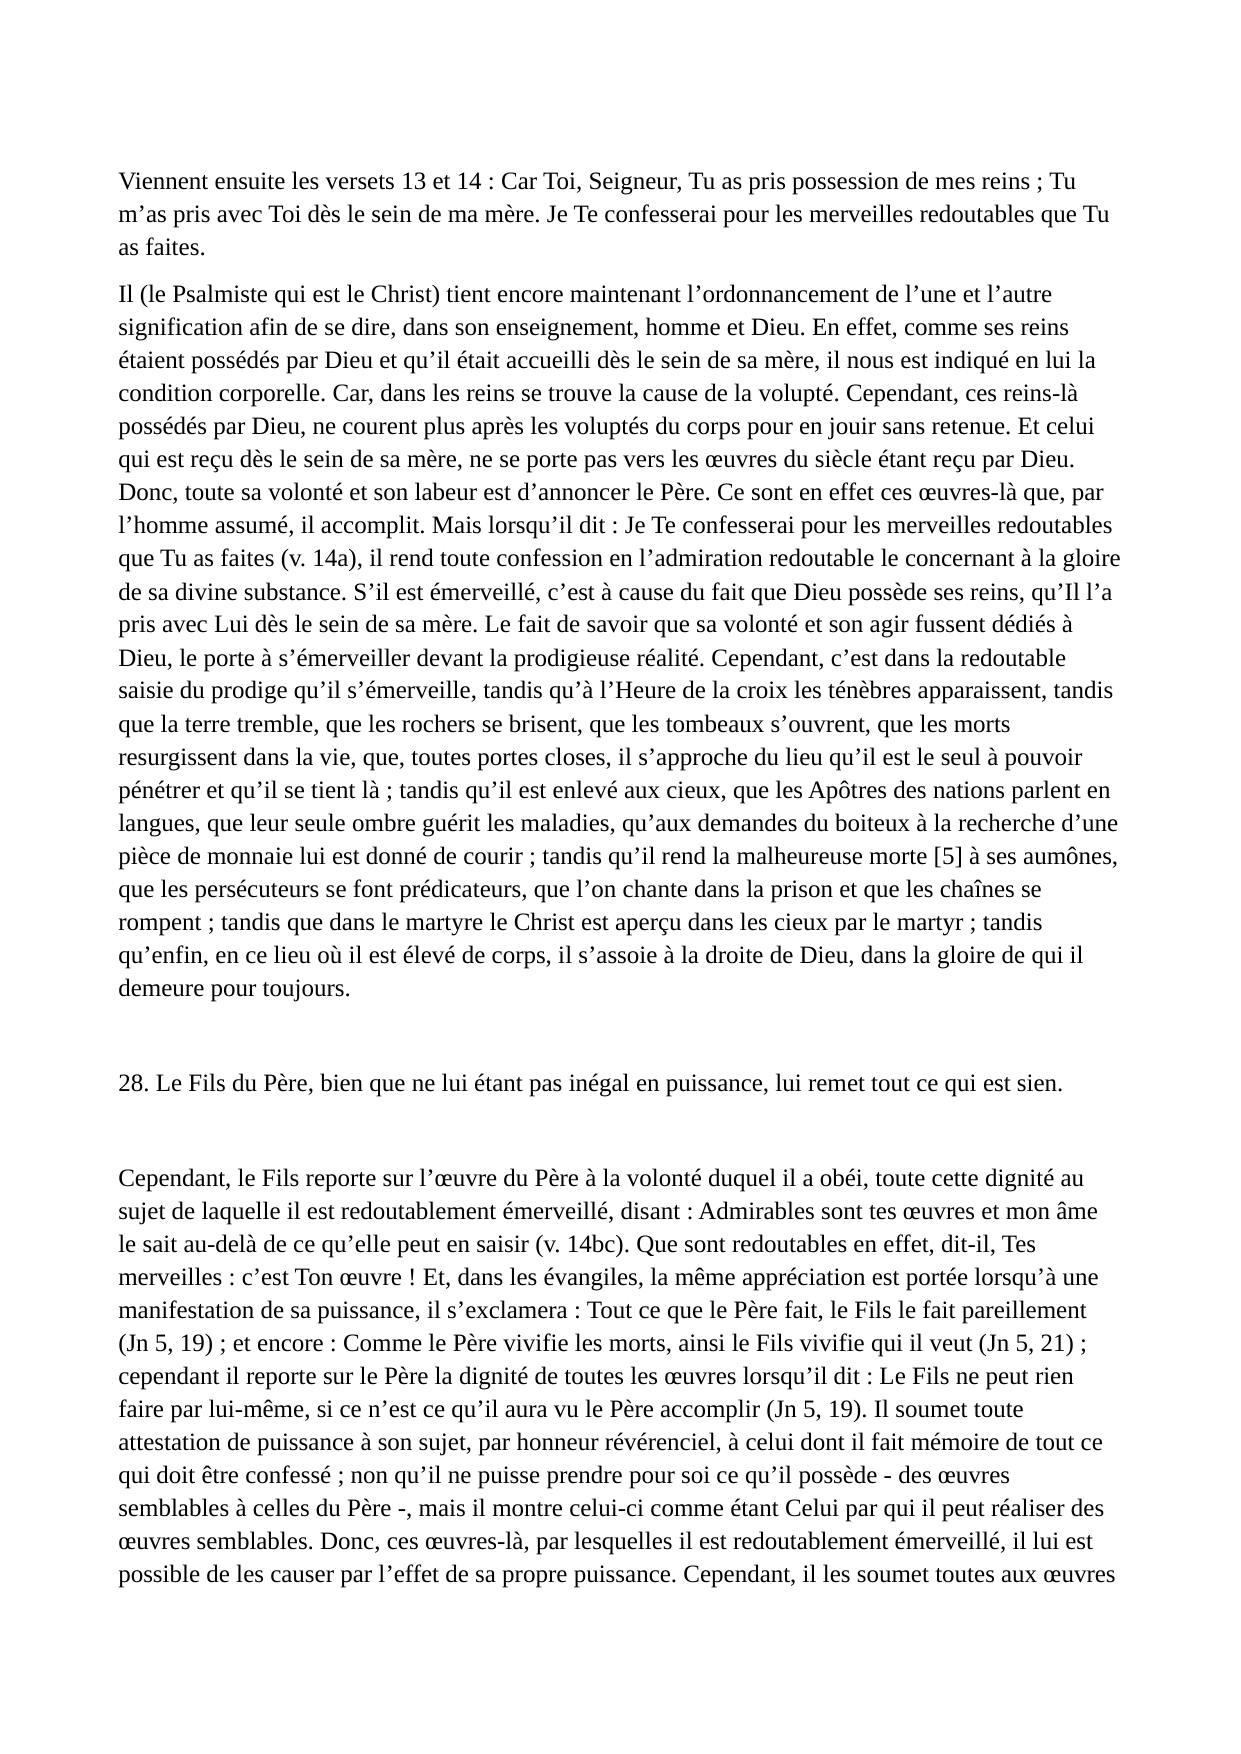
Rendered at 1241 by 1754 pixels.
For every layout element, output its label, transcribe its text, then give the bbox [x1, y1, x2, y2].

text Il (le Psalmiste qui est le Christ) tient encore maintenant l’ordonnancement de l’une et l’autre signification afin de se dire, dans son enseignement, homme et Dieu. En effet, comme ses reins étaient possédés par Dieu et qu’il était accueilli dès le sein de sa mère, il nous est indiqué en lui la condition corporelle. Car, dans les reins se trouve la cause de la volupté. Cependant, ces reins-là possédés par Dieu, ne courent plus après les voluptés du corps pour en jouir sans retenue. Et celui qui est reçu dès le sein de sa mère, ne se porte pas vers les œuvres du siècle étant reçu par Dieu. Donc, toute sa volonté et son labeur est d’annoncer le Père. Ce sont en effet ces œuvres-là que, par l’homme assumé, il accomplit. Mais lorsqu’il dit : Je Te confesserai pour les merveilles redoutables que Tu as faites (v. 14a), il rend toute confession en l’admiration redoutable le concernant à la gloire de sa divine substance. S’il est émerveillé, c’est à cause du fait que Dieu possède ses reins, qu’Il l’a pris avec Lui dès le sein de sa mère. Le fait de savoir que sa volonté et son agir fussent dédiés à Dieu, le porte à s’émerveiller devant la prodigieuse réalité. Cependant, c’est dans la redoutable saisie du prodige qu’il s’émerveille, tandis qu’à l’Heure de la croix les ténèbres apparaissent, tandis que la terre tremble, que les rochers se brisent, que les tombeaux s’ouvrent, que les morts resurgissent dans la vie, que, toutes portes closes, il s’approche du lieu qu’il est le seul à pouvoir pénétrer et qu’il se tient là ; tandis qu’il est enlevé aux cieux, que les Apôtres des nations parlent en langues, que leur seule ombre guérit les maladies, qu’aux demandes du boiteux à la recherche d’une pièce de monnaie lui est donné de courir ; tandis qu’il rend la malheureuse morte [5] à ses aumônes, que les persécuteurs se font prédicateurs, que l’on chante dans la prison et que les chaînes se rompent ; tandis que dans le martyre le Christ est aperçu dans les cieux par le martyr ; tandis qu’enfin, en ce lieu où il est élevé de corps, il s’assoie à la droite de Dieu, dans la gloire de qui il demeure pour toujours. [118, 279, 1122, 1002]
text 28. Le Fils du Père, bien que ne lui étant pas inégal en puissance, lui remet tout ce qui est sien. [118, 1068, 1122, 1097]
text Viennent ensuite les versets 13 et 14 : Car Toi, Seigneur, Tu as pris possession de mes reins ; Tu m’as pris avec Toi dès le sein de ma mère. Je Te confesserai pour les merveilles redoutables que Tu as faites. [118, 166, 1122, 261]
text Cependant, le Fils reporte sur l’œuvre du Père à la volonté duquel il a obéi, toute cette dignité au sujet de laquelle il est redoutablement émerveillé, disant : Admirables sont tes œuvres et mon âme le sait au-delà de ce qu’elle peut en saisir (v. 14bc). Que sont redoutables en effet, dit-il, Tes merveilles : c’est Ton œuvre ! Et, dans les évangiles, la même appréciation est portée lorsqu’à une manifestation de sa puissance, il s’exclamera : Tout ce que le Père fait, le Fils le fait pareillement (Jn 5, 19) ; et encore : Comme le Père vivifie les morts, ainsi le Fils vivifie qui il veut (Jn 5, 21) ; cependant il reporte sur le Père la dignité de toutes les œuvres lorsqu’il dit : Le Fils ne peut rien faire par lui-même, si ce n’est ce qu’il aura vu le Père accomplir (Jn 5, 19). Il soumet toute attestation de puissance à son sujet, par honneur révérenciel, à celui dont il fait mémoire de tout ce qui doit être confessé ; non qu’il ne puisse prendre pour soi ce qu’il possède - des œuvres semblables à celles du Père -, mais il montre celui-ci comme étant Celui par qui il peut réaliser des œuvres semblables. Donc, ces œuvres-là, par lesquelles il est redoutablement émerveillé, il lui est possible de les causer par l’effet de sa propre puissance. Cependant, il les soumet toutes aux œuvres [118, 1163, 1122, 1588]
